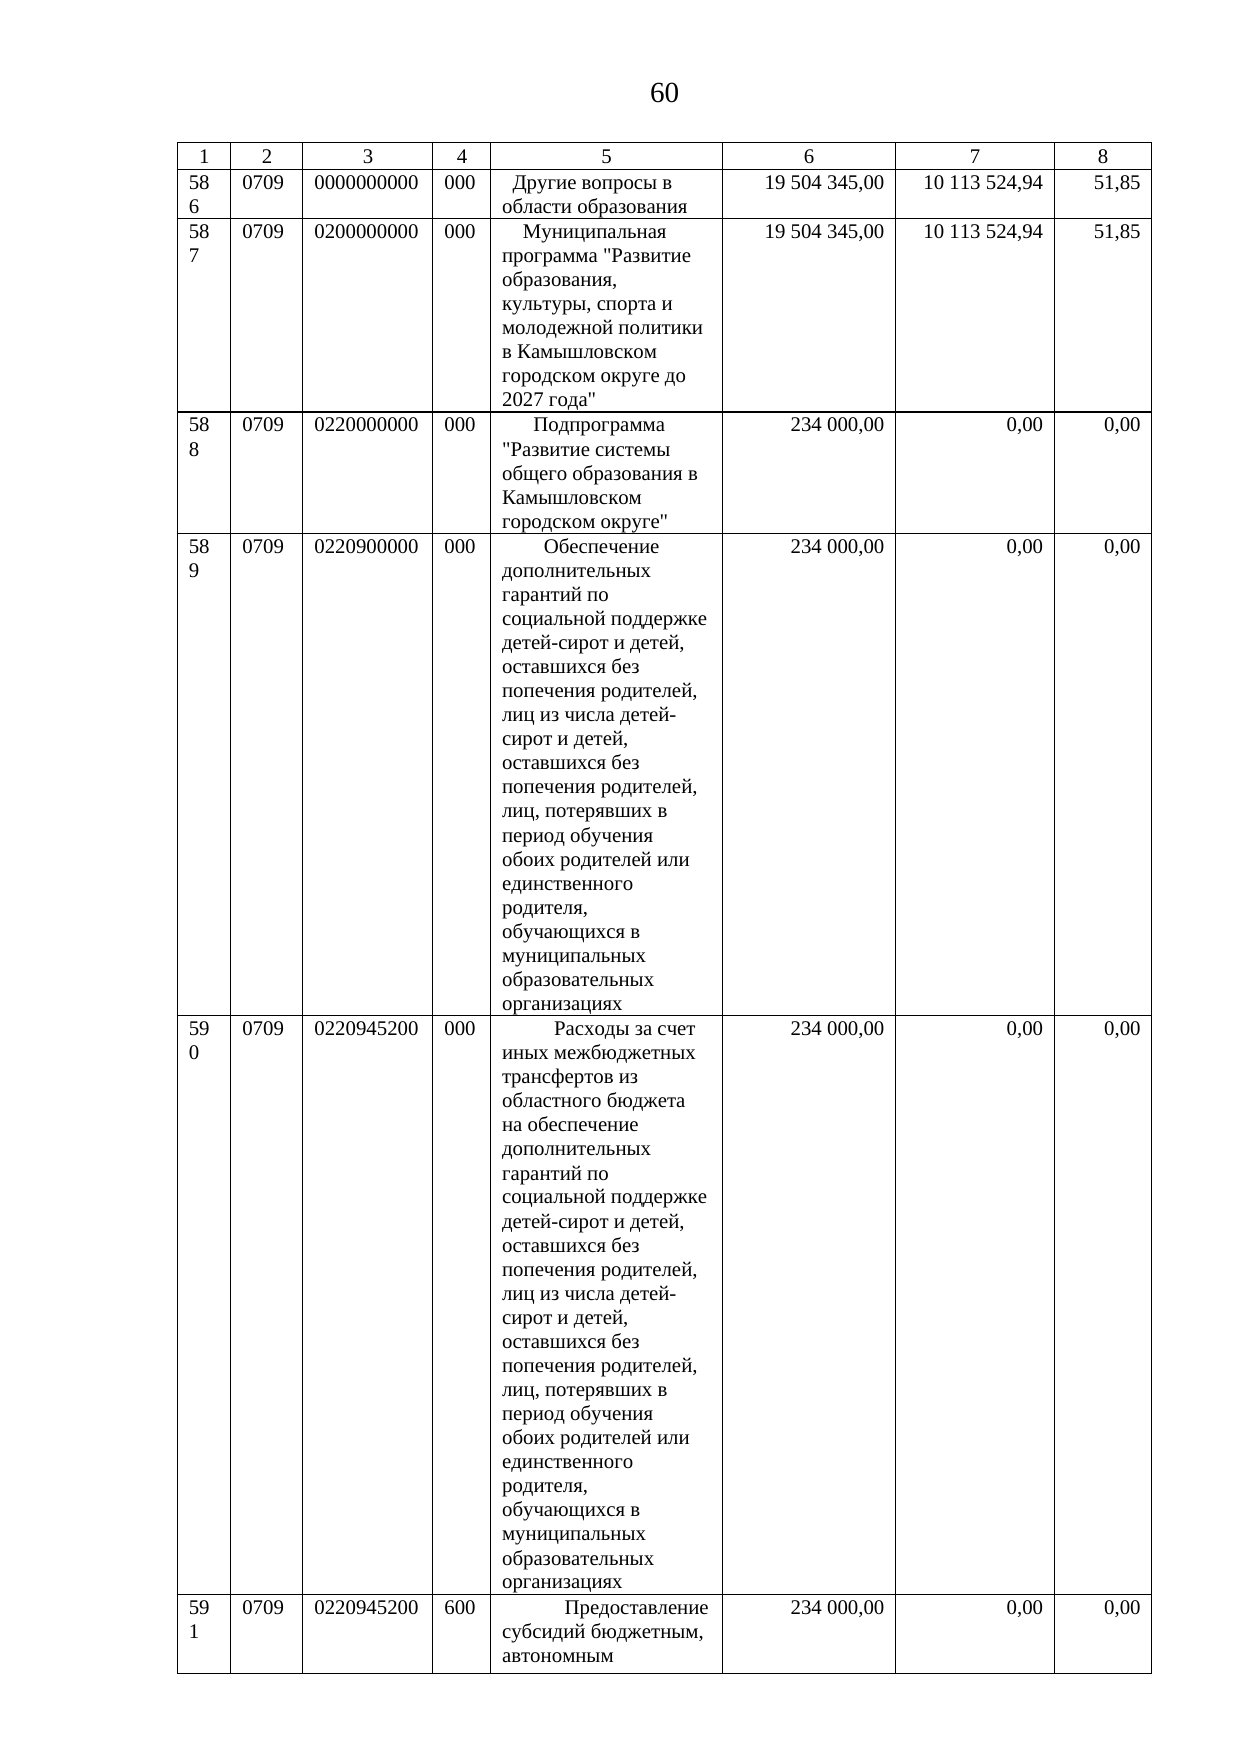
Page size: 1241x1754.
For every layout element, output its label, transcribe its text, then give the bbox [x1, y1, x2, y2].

table_cell 587 [178, 219, 230, 411]
table_cell 0,00 [896, 1595, 1054, 1673]
table_header 3 [303, 143, 432, 169]
table_cell 000 [433, 413, 490, 533]
table_cell Другие вопросы в области образования [491, 170, 722, 218]
table_header 6 [723, 143, 895, 169]
table_cell 0709 [231, 1016, 302, 1593]
table_header 1 [178, 143, 230, 169]
table_header 5 [491, 143, 722, 169]
table_cell 0,00 [1055, 534, 1151, 1015]
table_cell 0220000000 [303, 413, 432, 533]
table_cell 588 [178, 413, 230, 533]
table_cell 234 000,00 [723, 1016, 895, 1593]
table_cell 0,00 [1055, 413, 1151, 533]
table_cell 000 [433, 1016, 490, 1593]
table_cell 0,00 [1055, 1595, 1151, 1673]
table_cell 0709 [231, 534, 302, 1015]
table_cell 0709 [231, 413, 302, 533]
table_cell 0709 [231, 1595, 302, 1673]
table_header 4 [433, 143, 490, 169]
table_cell 0220900000 [303, 534, 432, 1015]
table_header 8 [1055, 143, 1151, 169]
table_cell 0,00 [1055, 1016, 1151, 1593]
table_cell 0709 [231, 170, 302, 218]
table_cell 234 000,00 [723, 534, 895, 1015]
table_cell 0709 [231, 219, 302, 411]
table_cell 51,85 [1055, 170, 1151, 218]
table_cell 234 000,00 [723, 1595, 895, 1673]
table_cell Обеспечение дополнительных гарантий по социальной поддержке детей-сирот и детей, оставшихся без попечения родителей, лиц из числа детей-сирот и детей, оставшихся без попечения родителей, лиц, потерявших в период обучения обоих родителей или единственного родителя, обучающихся в муниципальных образовательных организациях [491, 534, 722, 1015]
table_cell 0200000000 [303, 219, 432, 411]
table_cell 19 504 345,00 [723, 170, 895, 218]
table_cell 0220945200 [303, 1595, 432, 1673]
table_cell 0220945200 [303, 1016, 432, 1593]
table_cell Предоставление субсидий бюджетным, автономным [491, 1595, 722, 1673]
table_header 2 [231, 143, 302, 169]
table_cell Подпрограмма "Развитие системы общего образования в Камышловском городском округе" [491, 413, 722, 533]
table_cell 0,00 [896, 1016, 1054, 1593]
table_cell 590 [178, 1016, 230, 1593]
table_cell 234 000,00 [723, 413, 895, 533]
table_cell 000 [433, 219, 490, 411]
table_cell 19 504 345,00 [723, 219, 895, 411]
table_cell 0,00 [896, 534, 1054, 1015]
table_cell 10 113 524,94 [896, 170, 1054, 218]
table_cell Расходы за счет иных межбюджетных трансфертов из областного бюджета на обеспечение дополнительных гарантий по социальной поддержке детей-сирот и детей, оставшихся без попечения родителей, лиц из числа детей-сирот и детей, оставшихся без попечения родителей, лиц, потерявших в период обучения обоих родителей или единственного родителя, обучающихся в муниципальных образовательных организациях [491, 1016, 722, 1593]
table_cell 10 113 524,94 [896, 219, 1054, 411]
table_header 7 [896, 143, 1054, 169]
table_cell 586 [178, 170, 230, 218]
table_cell 600 [433, 1595, 490, 1673]
table_cell 591 [178, 1595, 230, 1673]
table_cell 000 [433, 170, 490, 218]
table_cell Муниципальная программа "Развитие образования, культуры, спорта и молодежной политики в Камышловском городском округе до 2027 года" [491, 219, 722, 411]
table_cell 51,85 [1055, 219, 1151, 411]
table_cell 0,00 [896, 413, 1054, 533]
table_cell 000 [433, 534, 490, 1015]
table_cell 0000000000 [303, 170, 432, 218]
table_cell 589 [178, 534, 230, 1015]
